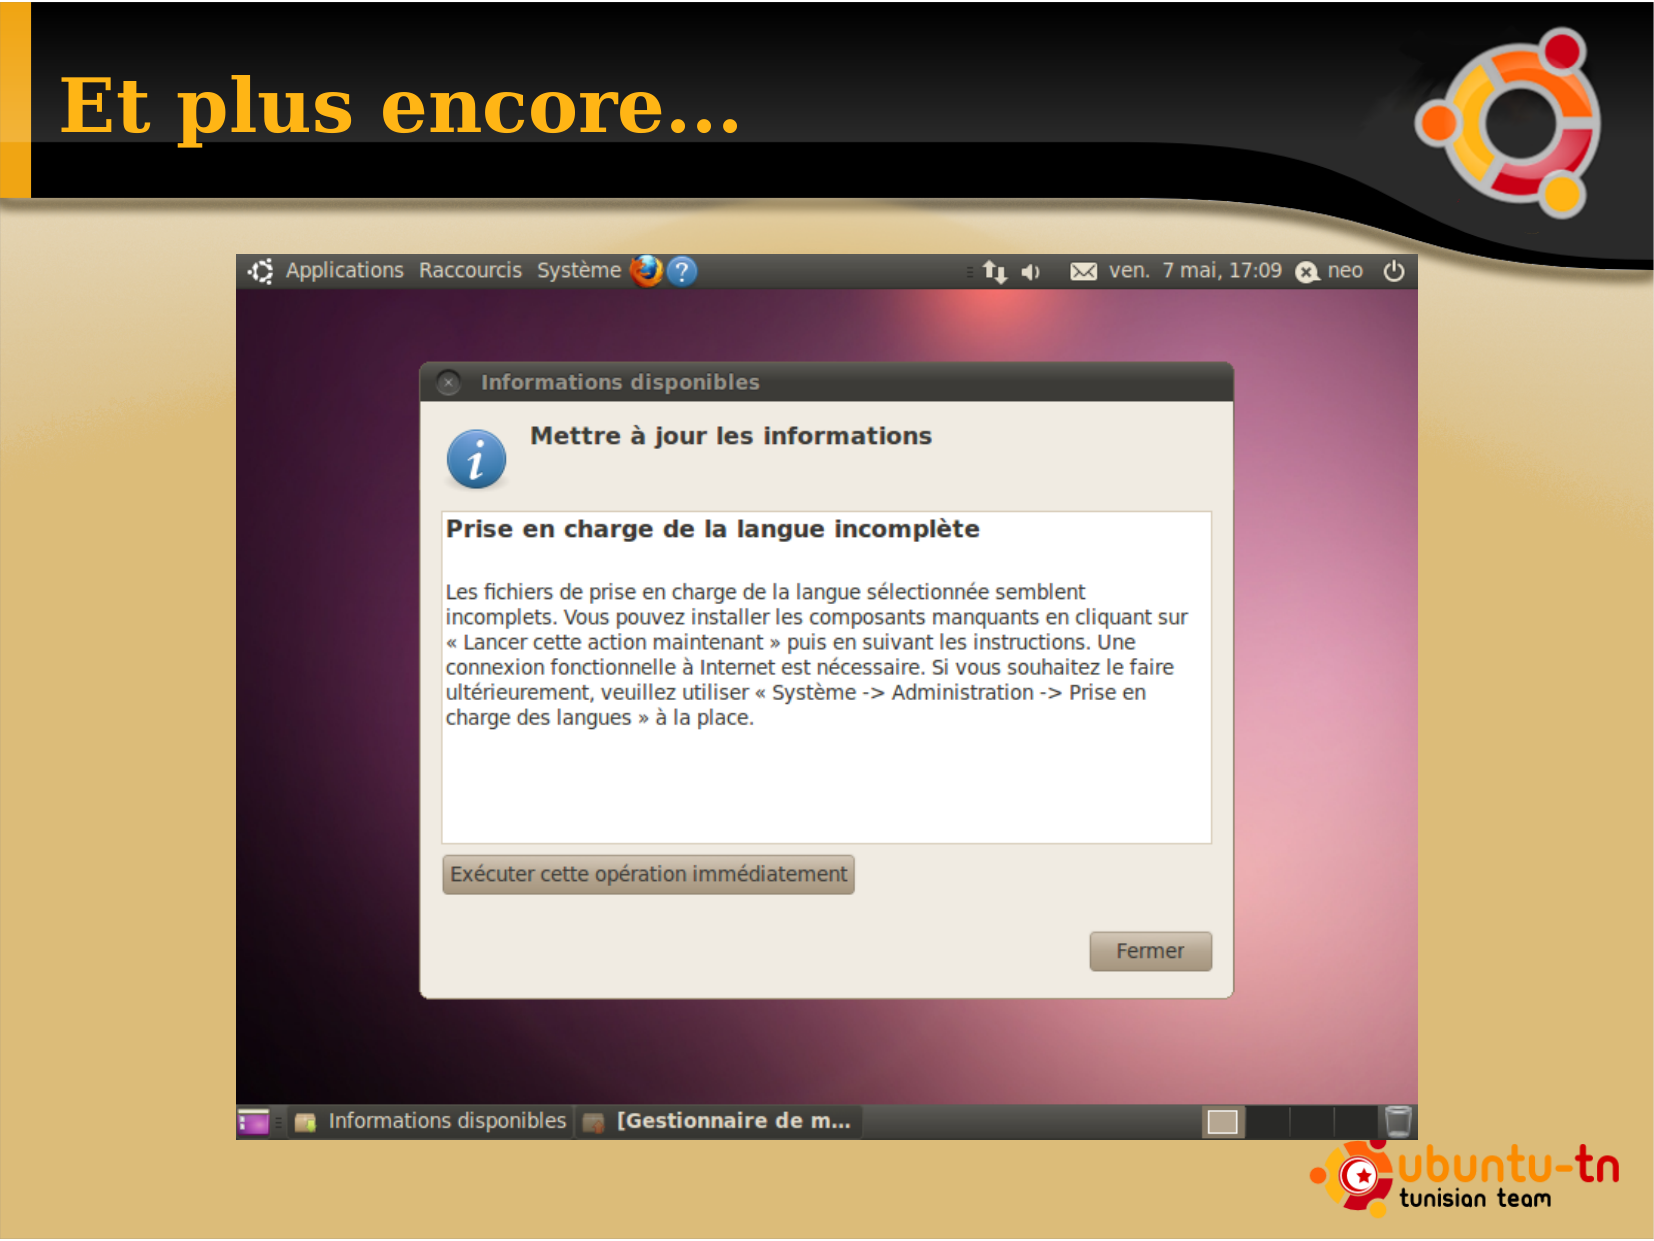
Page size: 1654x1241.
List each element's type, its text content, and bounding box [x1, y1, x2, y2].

picture [0, 0, 1654, 1241]
title Et plus encore... [59, 9, 1447, 202]
